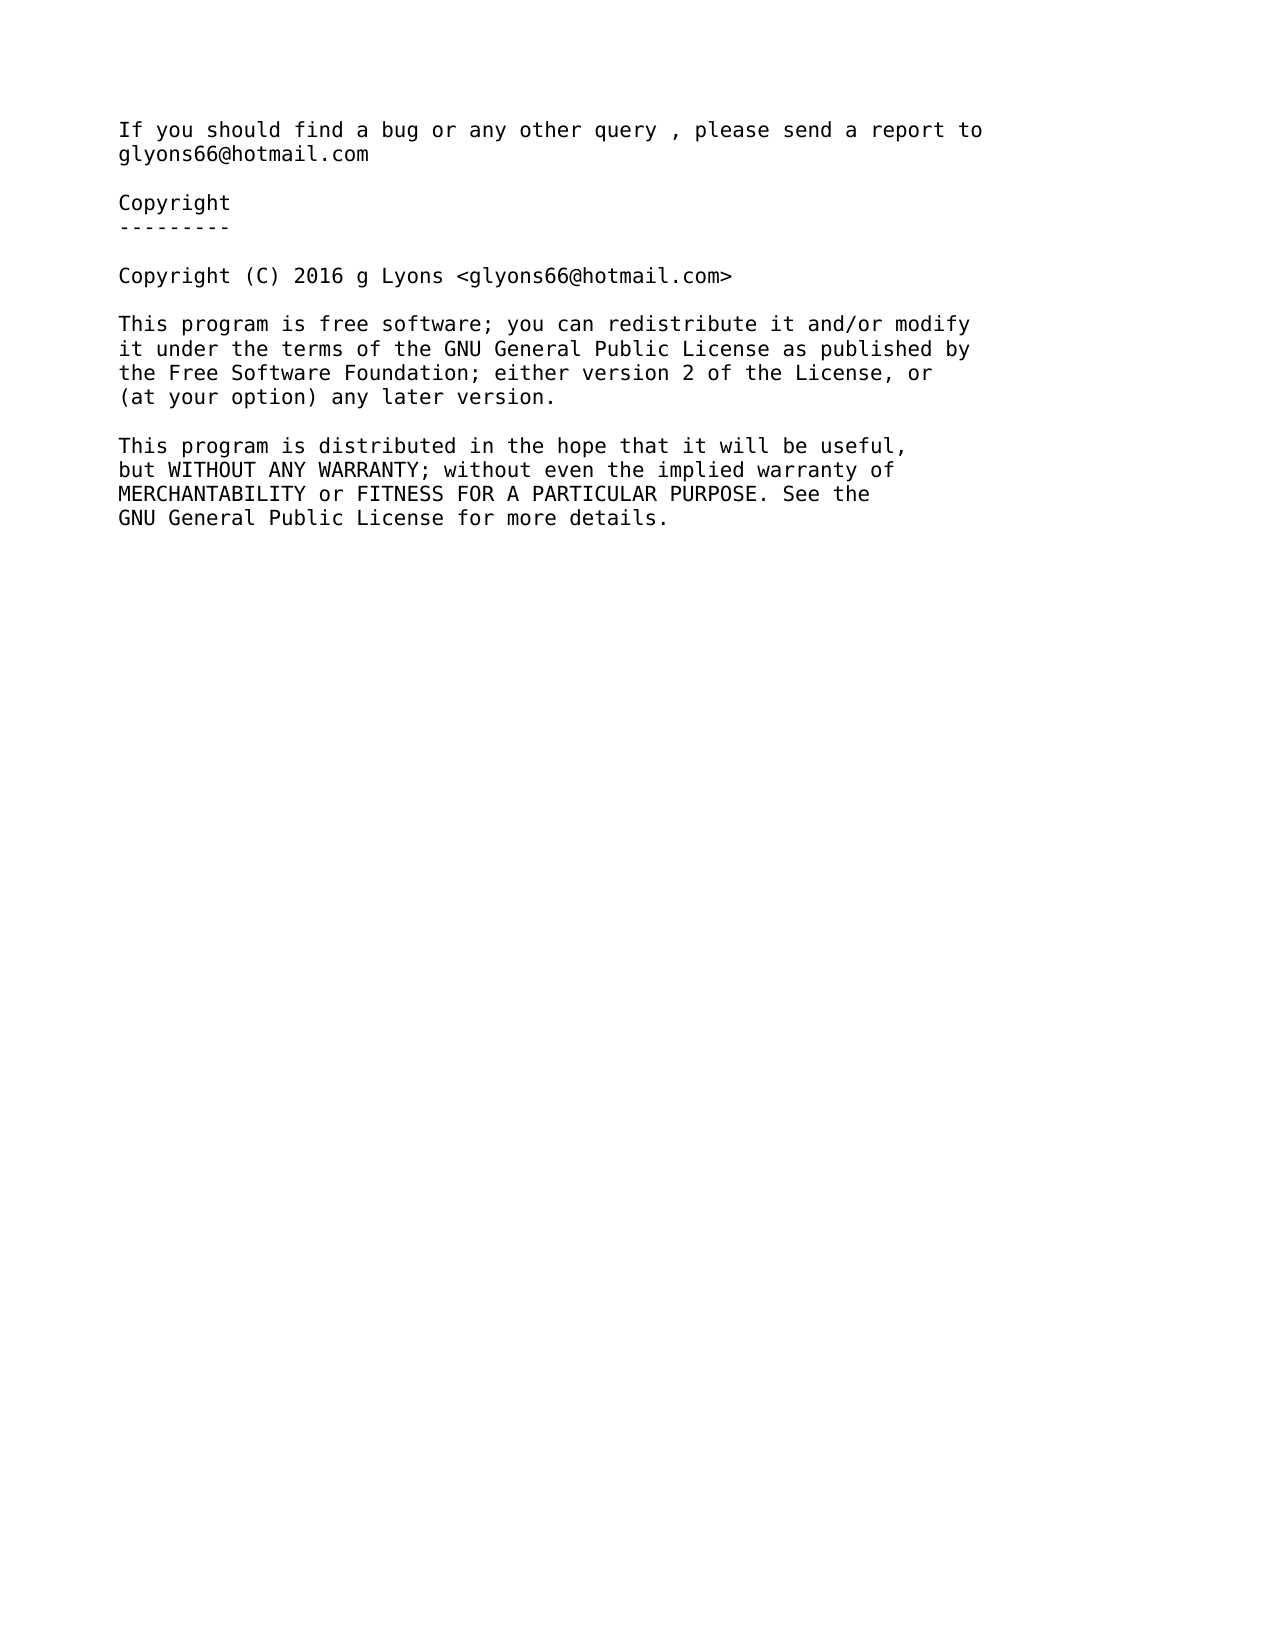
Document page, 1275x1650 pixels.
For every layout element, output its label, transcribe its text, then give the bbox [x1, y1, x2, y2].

text the Free Software Foundation; either version 2 of the License, or [118, 361, 1157, 385]
text it under the terms of the GNU General Public License as published by [118, 337, 1157, 361]
text Copyright [118, 191, 1157, 215]
text This program is distributed in the hope that it will be useful, [118, 434, 1157, 458]
text If you should find a bug or any other query , please send a report to glyons66@hotmail.com [118, 118, 1157, 167]
text MERCHANTABILITY or FITNESS FOR A PARTICULAR PURPOSE. See the [118, 482, 1157, 506]
text --------- [118, 215, 1157, 239]
text GNU General Public License for more details. [118, 506, 1157, 531]
text This program is free software; you can redistribute it and/or modify [118, 312, 1157, 337]
text but WITHOUT ANY WARRANTY; without even the implied warranty of [118, 458, 1157, 482]
text (at your option) any later version. [118, 385, 1157, 409]
text Copyright (C) 2016 g Lyons <glyons66@hotmail.com> [118, 264, 1157, 288]
